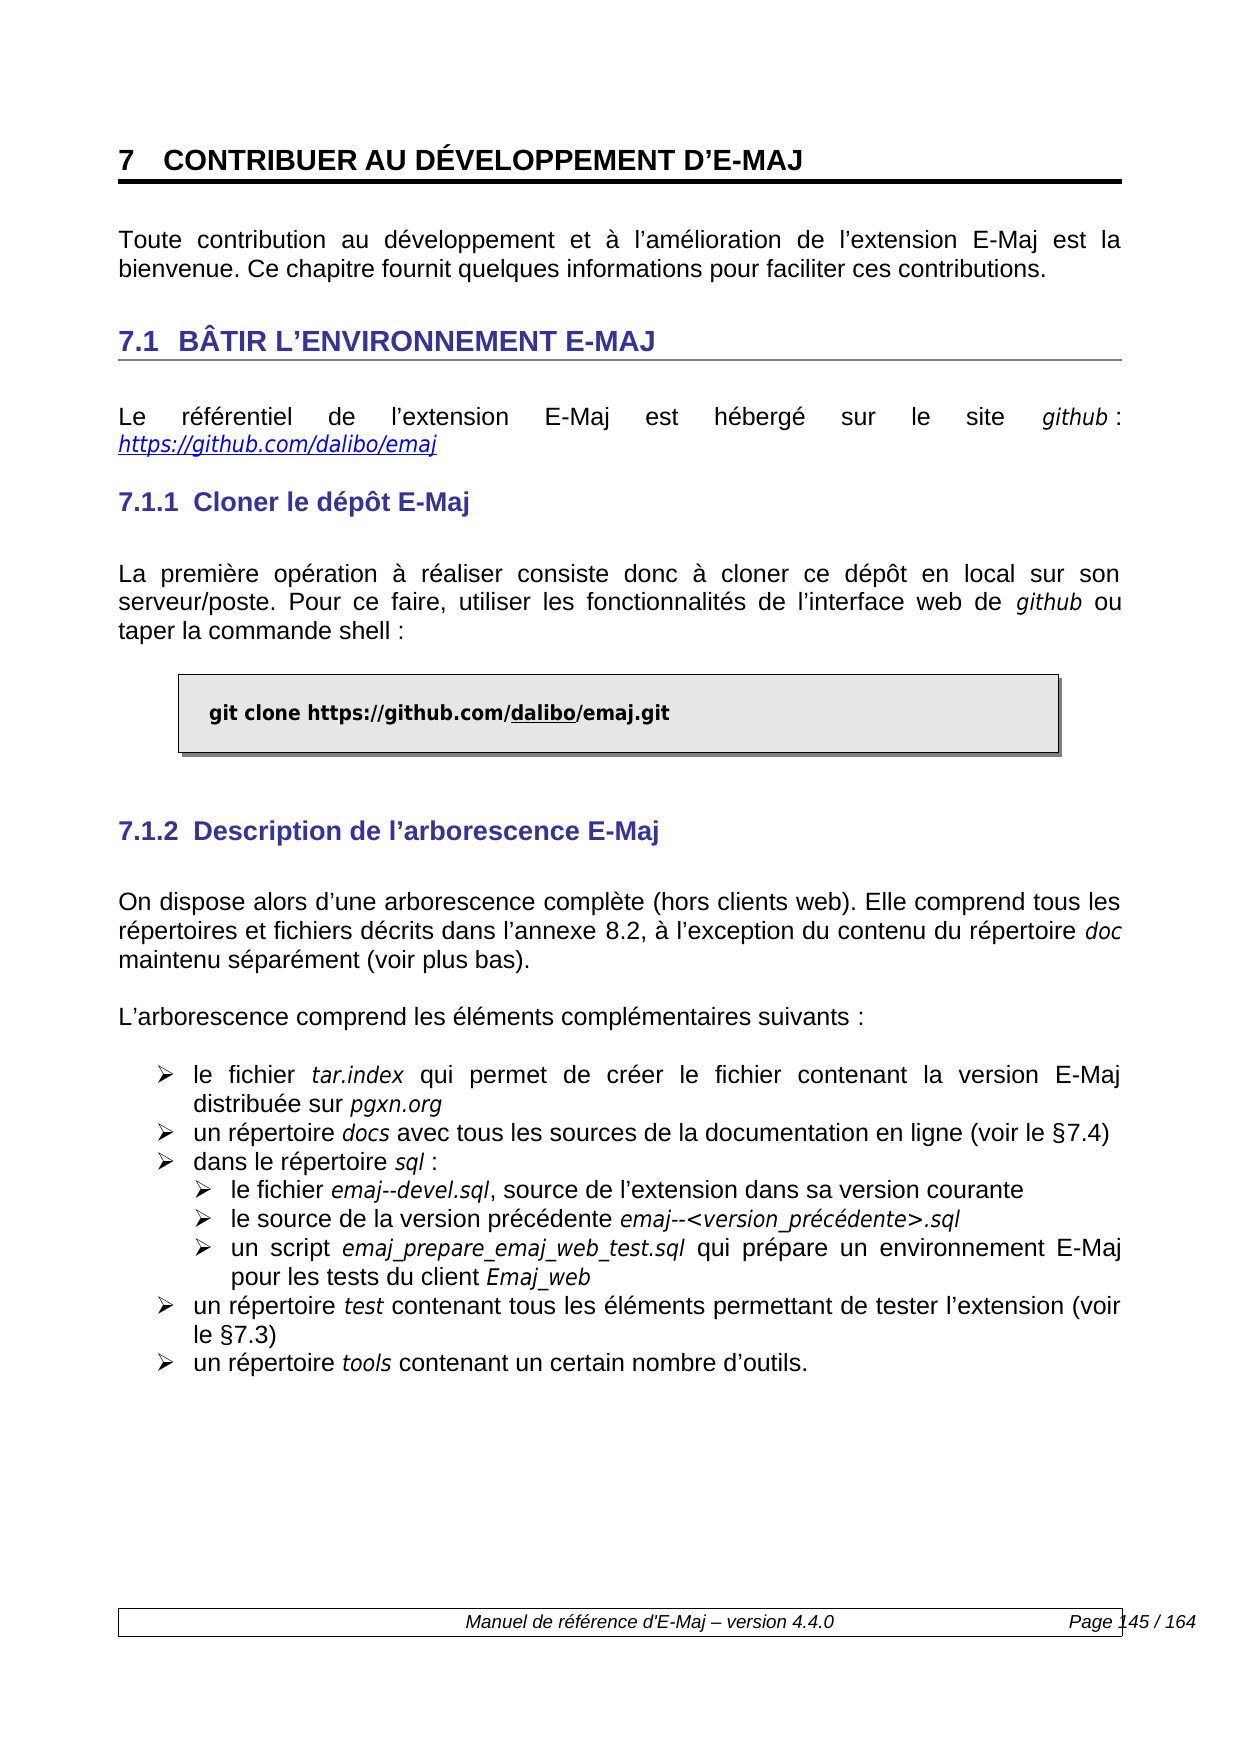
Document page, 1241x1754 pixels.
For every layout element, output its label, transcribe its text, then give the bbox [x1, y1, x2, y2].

subtitle Description de l’arborescence E-Maj [118, 815, 1122, 846]
list un répertoire docs avec tous les sources de la documentation en ligne (voir le §7.4) [156, 1118, 1122, 1146]
list le fichier tar.index qui permet de créer le fichier contenant la version E-Maj distribuée sur pgxn.org [156, 1060, 1122, 1118]
text Le référentiel de l’extension E-Maj est hébergé sur le site github : https://github.com/dalibo/emaj [118, 402, 1122, 457]
text L’arborescence comprend les éléments complémentaires suivants : [118, 1002, 1122, 1031]
list le fichier emaj--devel.sql, source de l’extension dans sa version courante [193, 1175, 1122, 1204]
list un script emaj_prepare_emaj_web_test.sql qui prépare un environnement E-Maj pour les tests du client Emaj_web [193, 1233, 1122, 1291]
list dans le répertoire sql : [156, 1146, 1122, 1175]
subtitle Contribuer au développement d’E-Maj [118, 143, 1122, 179]
list un répertoire tools contenant un certain nombre d’outils. [156, 1348, 1122, 1377]
list le source de la version précédente emaj--<version_précédente>.sql [193, 1204, 1122, 1233]
text On dispose alors d’une arborescence complète (hors clients web). Elle comprend tous les répertoires et fichiers décrits dans l’annexe 8.2, à l’exception du contenu du répertoire doc maintenu séparément (voir plus bas). [118, 887, 1122, 974]
text git clone https://github.com/dalibo/emaj.git [179, 698, 1058, 722]
subtitle Bâtir l’environnement E-Maj [118, 324, 1122, 359]
list un répertoire test contenant tous les éléments permettant de tester l’extension (voir le §7.3) [156, 1291, 1122, 1348]
text La première opération à réaliser consiste donc à cloner ce dépôt en local sur son serveur/poste. Pour ce faire, utiliser les fonctionnalités de l’interface web de github ou taper la commande shell : [118, 559, 1122, 645]
text Toute contribution au développement et à l’amélioration de l’extension E-Maj est la bienvenue. Ce chapitre fournit quelques informations pour faciliter ces contributions. [118, 225, 1122, 283]
subtitle Cloner le dépôt E-Maj [118, 486, 1122, 517]
